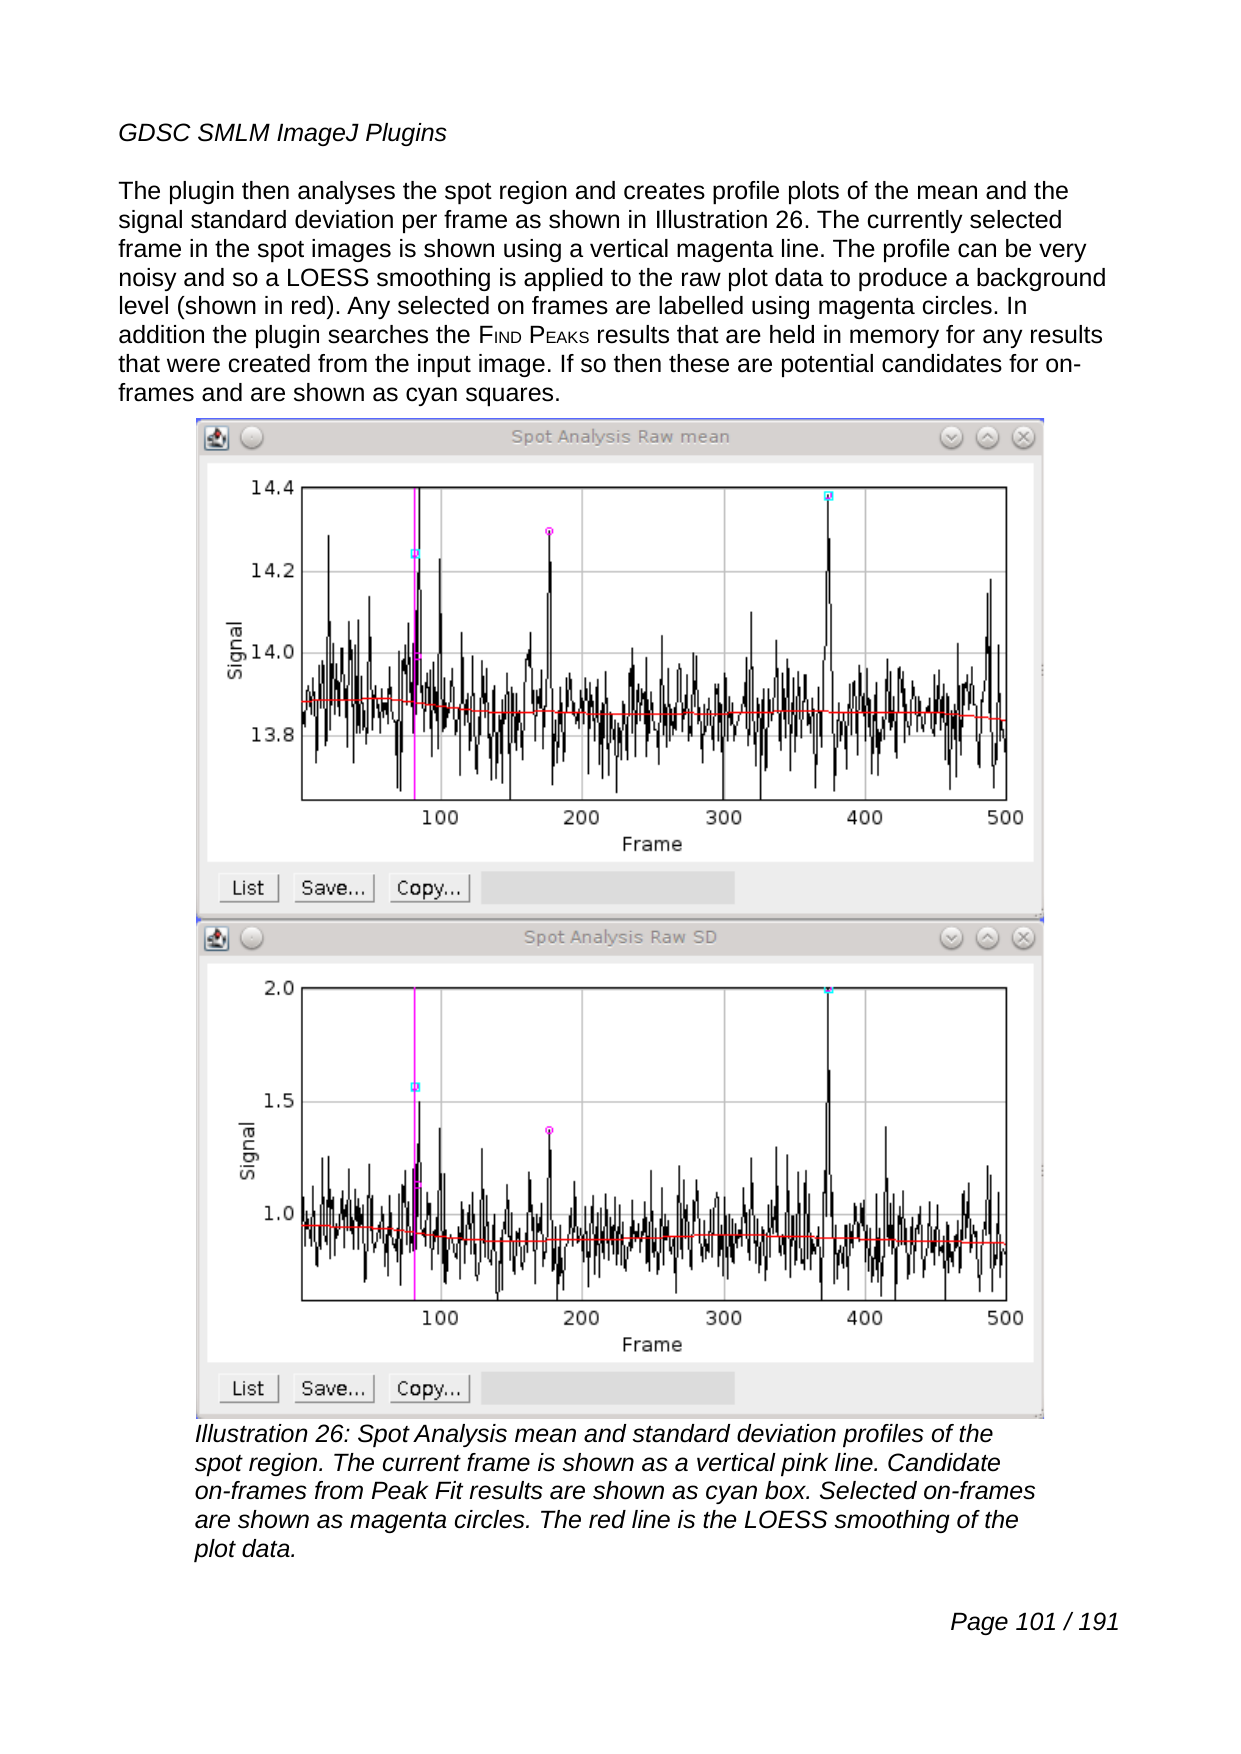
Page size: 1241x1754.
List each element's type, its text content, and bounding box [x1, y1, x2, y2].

picture [196, 418, 1045, 1419]
text The plugin then analyses the spot region and creates profile plots of the mean and the signal standard deviation per frame as shown in Illustration 26. The currently selected frame in the spot images is shown using a vertical magenta line. The profile can be very noisy and so a LOESS smoothing is applied to the raw plot data to produce a background level (shown in red). Any selected on frames are labelled using magenta circles. In addition the plugin searches the Find Peaks results that are held in memory for any results that were created from the input image. If so then these are potential candidates for on-frames and are shown as cyan squares. [118, 176, 1122, 406]
text Illustration 26: Spot Analysis mean and standard deviation profiles of the spot region. The current frame is shown as a vertical pink line. Candidate on-frames from Peak Fit results are shown as cyan box. Selected on-frames are shown as magenta circles. The red line is the LOESS smoothing of the plot data. [194, 1419, 1046, 1562]
